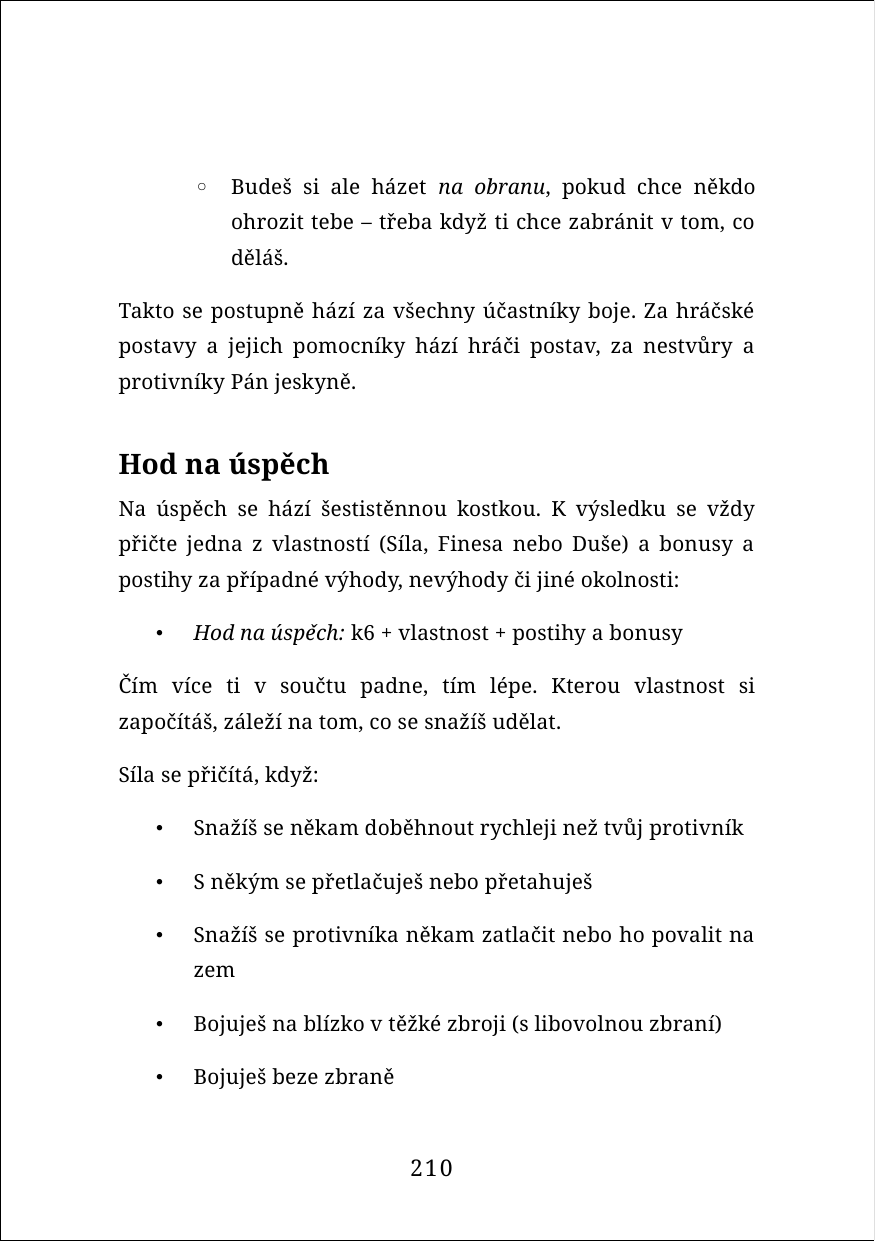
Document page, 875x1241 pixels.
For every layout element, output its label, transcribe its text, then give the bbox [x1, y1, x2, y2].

list Snažíš se protivníka někam zatlačit nebo ho povalit na zem [156, 920, 756, 984]
list Snažíš se někam doběhnout rychleji než tvůj protivník [156, 813, 756, 842]
list Hod na úspěch: k6 + vlastnost + postihy a bonusy [156, 618, 756, 647]
list S někým se přetlačuješ nebo přetahuješ [156, 867, 756, 895]
subtitle Hod na úspěch [118, 444, 756, 482]
list Bojuješ na blízko v těžké zbroji (s libovolnou zbraní) [156, 1009, 756, 1037]
text Na úspěch se hází šestistěnnou kostkou. K výsledku se vždy přičte jedna z vlastností (Síla, Finesa nebo Duše) a bonusy a postihy za případné výhody, nevýhody či jiné okolnosti: [118, 494, 756, 593]
text Takto se postupně hází za všechny účastníky boje. Za hráčské postavy a jejich pomocníky hází hráči postav, za nestvůry a protivníky Pán jeskyně. [118, 296, 756, 396]
list Budeš si ale házet na obranu, pokud chce někdo ohrozit tebe – třeba když ti chce zabránit v tom, co děláš. [193, 172, 756, 271]
text Síla se přičítá, když: [118, 760, 756, 789]
text Čím více ti v součtu padne, tím lépe. Kterou vlastnost si započítáš, záleží na tom, co se snažíš udělat. [118, 672, 756, 736]
list Bojuješ beze zbraně [156, 1062, 756, 1090]
